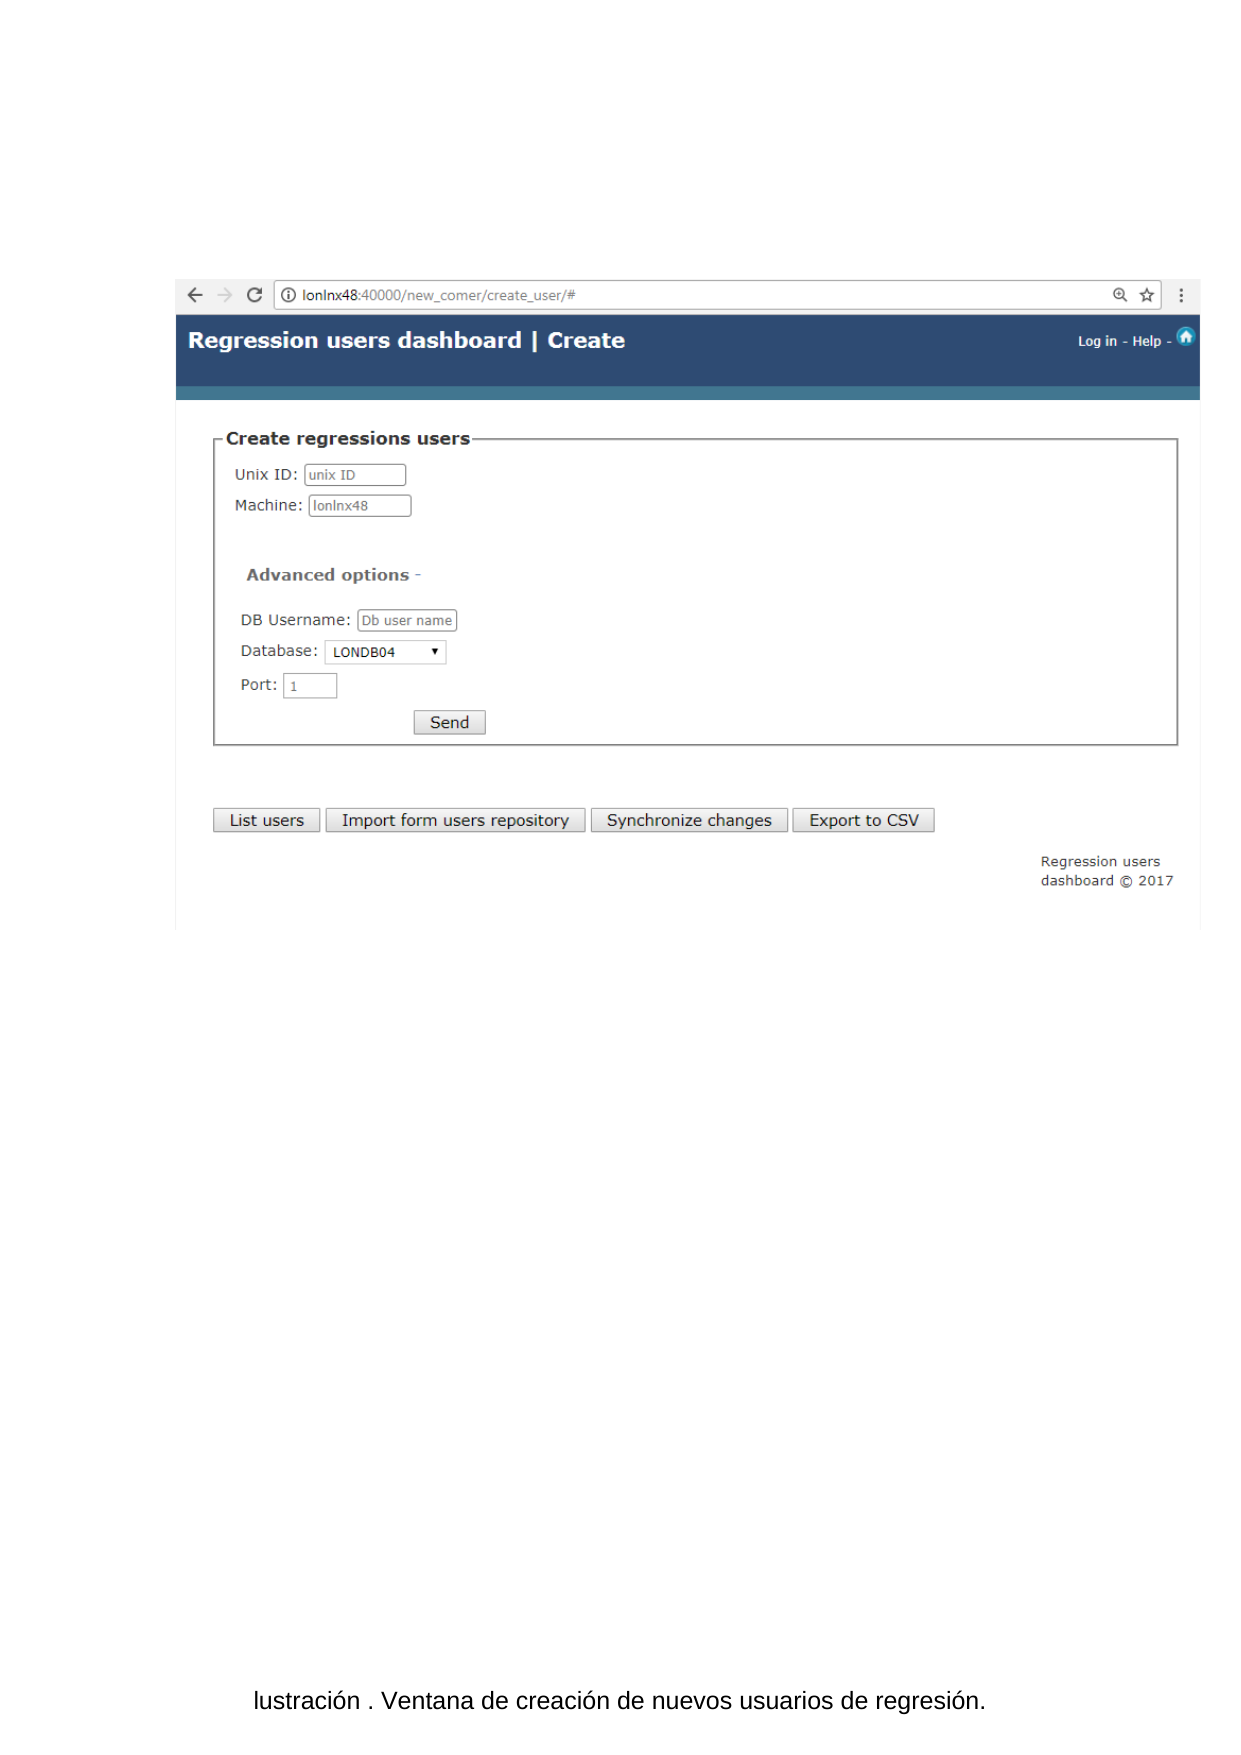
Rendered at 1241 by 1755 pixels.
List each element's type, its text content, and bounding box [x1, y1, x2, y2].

picture [175, 279, 1201, 930]
text lustración . Ventana de creación de nuevos usuarios de regresión. [175, 930, 1065, 1715]
